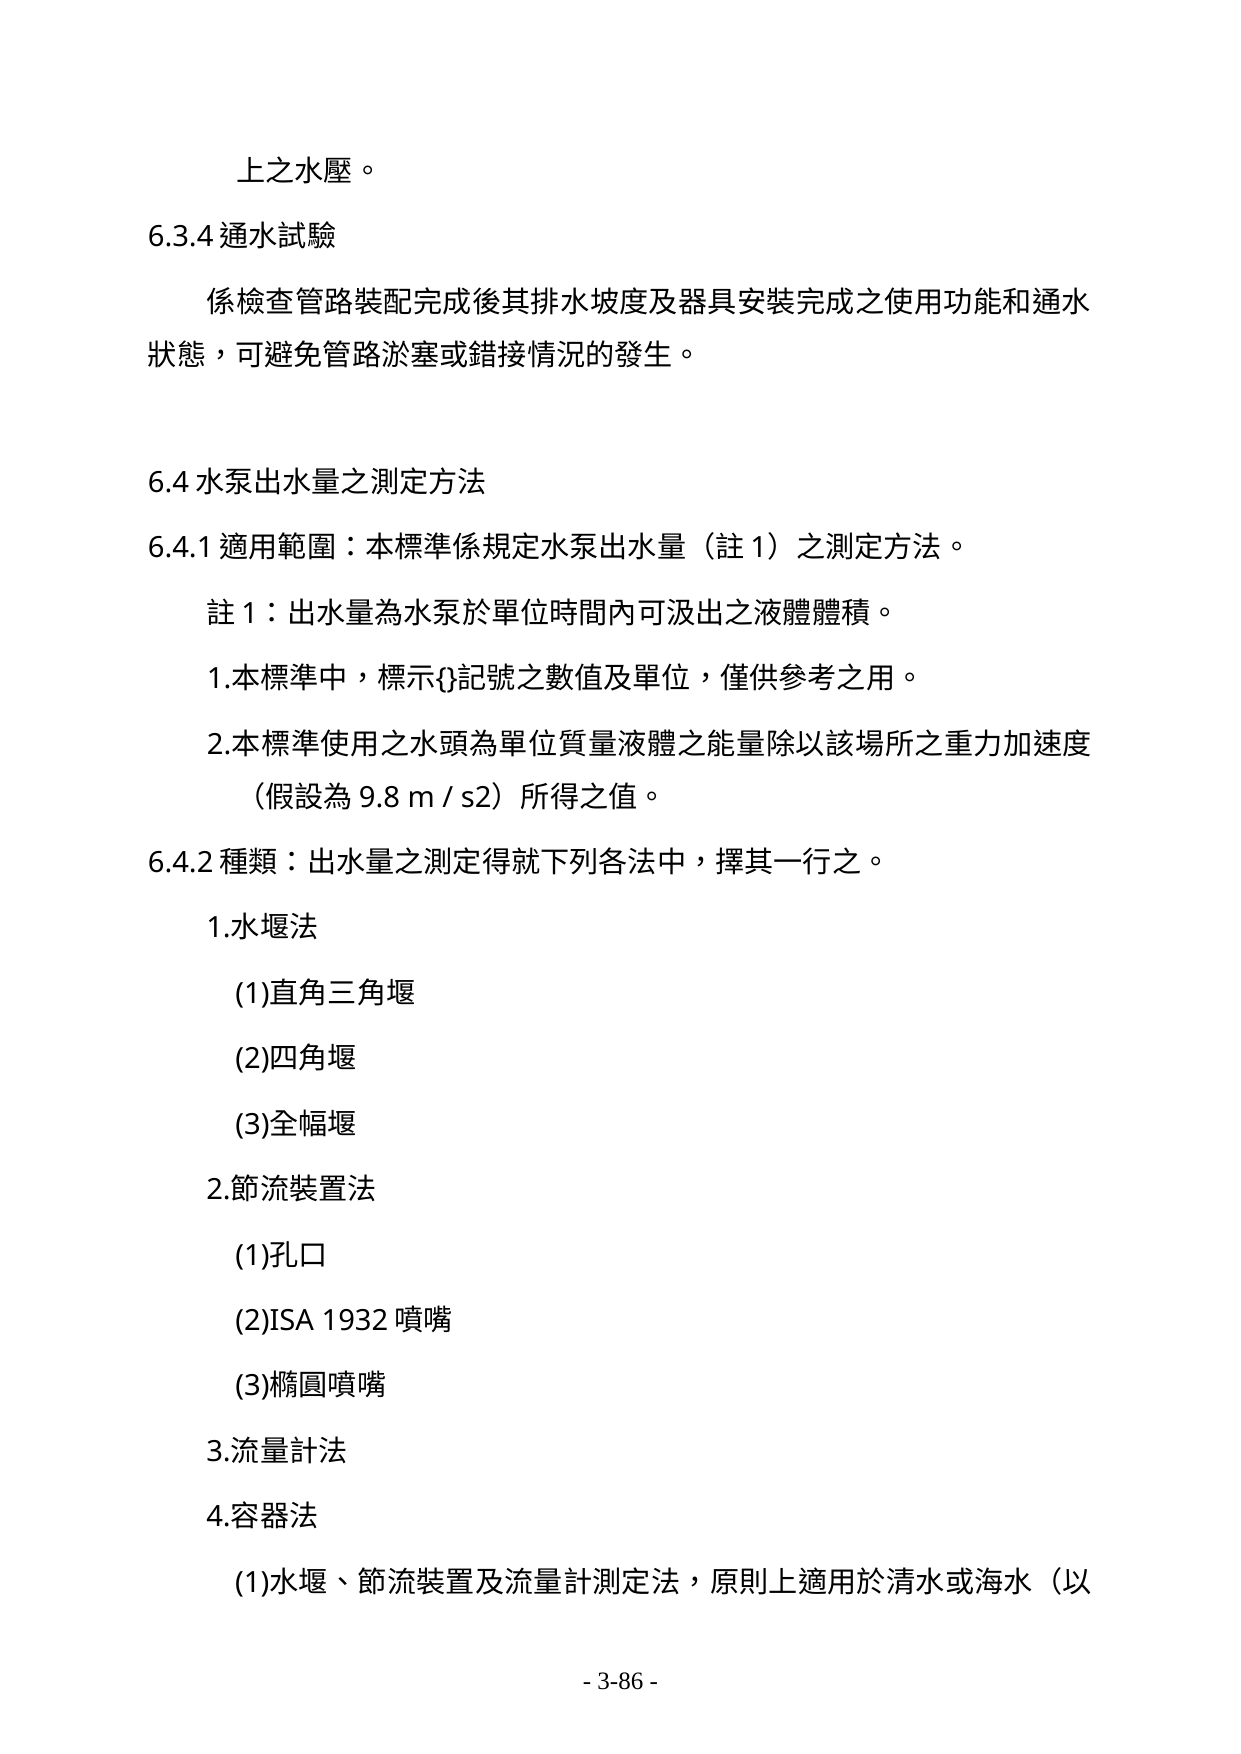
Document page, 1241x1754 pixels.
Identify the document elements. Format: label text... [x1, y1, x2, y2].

text (3)橢圓噴嘴 [235, 1362, 1092, 1404]
text (1)孔口 [235, 1231, 1092, 1273]
subtitle 6.4.2種類：出水量之測定得就下列各法中，擇其一行之。 [148, 839, 1092, 881]
text 3.流量計法 [206, 1427, 1092, 1470]
text (2)ISA 1932噴嘴 [235, 1297, 1092, 1339]
text 4.容器法 [206, 1493, 1092, 1535]
text 註1：出水量為水泵於單位時間內可汲出之液體體積。 [206, 589, 1092, 632]
text (3)全幅堰 [235, 1100, 1092, 1143]
subtitle 6.4水泵出水量之測定方法 [148, 459, 1092, 501]
text 6.3.4通水試驗 [148, 213, 1092, 255]
text 2.本標準使用之水頭為單位質量液體之能量除以該場所之重力加速度（假設為9.8 m / s2）所得之值。 [207, 720, 1092, 816]
text 1.本標準中，標示{}記號之數值及單位，僅供參考之用。 [207, 655, 1092, 697]
text 2.節流裝置法 [206, 1166, 1092, 1208]
text 上之水壓。 [207, 148, 1092, 190]
text 係檢查管路裝配完成後其排水坡度及器具安裝完成之使用功能和通水狀態，可避免管路淤塞或錯接情況的發生。 [148, 278, 1092, 373]
text (1)直角三角堰 [235, 969, 1092, 1012]
subtitle 6.4.1適用範圍：本標準係規定水泵出水量（註1）之測定方法。 [148, 524, 1092, 566]
text (1)水堰、節流裝置及流量計測定法，原則上適用於清水或海水（以 [235, 1558, 1092, 1601]
text 1.水堰法 [206, 904, 1092, 946]
text (2)四角堰 [235, 1035, 1092, 1077]
